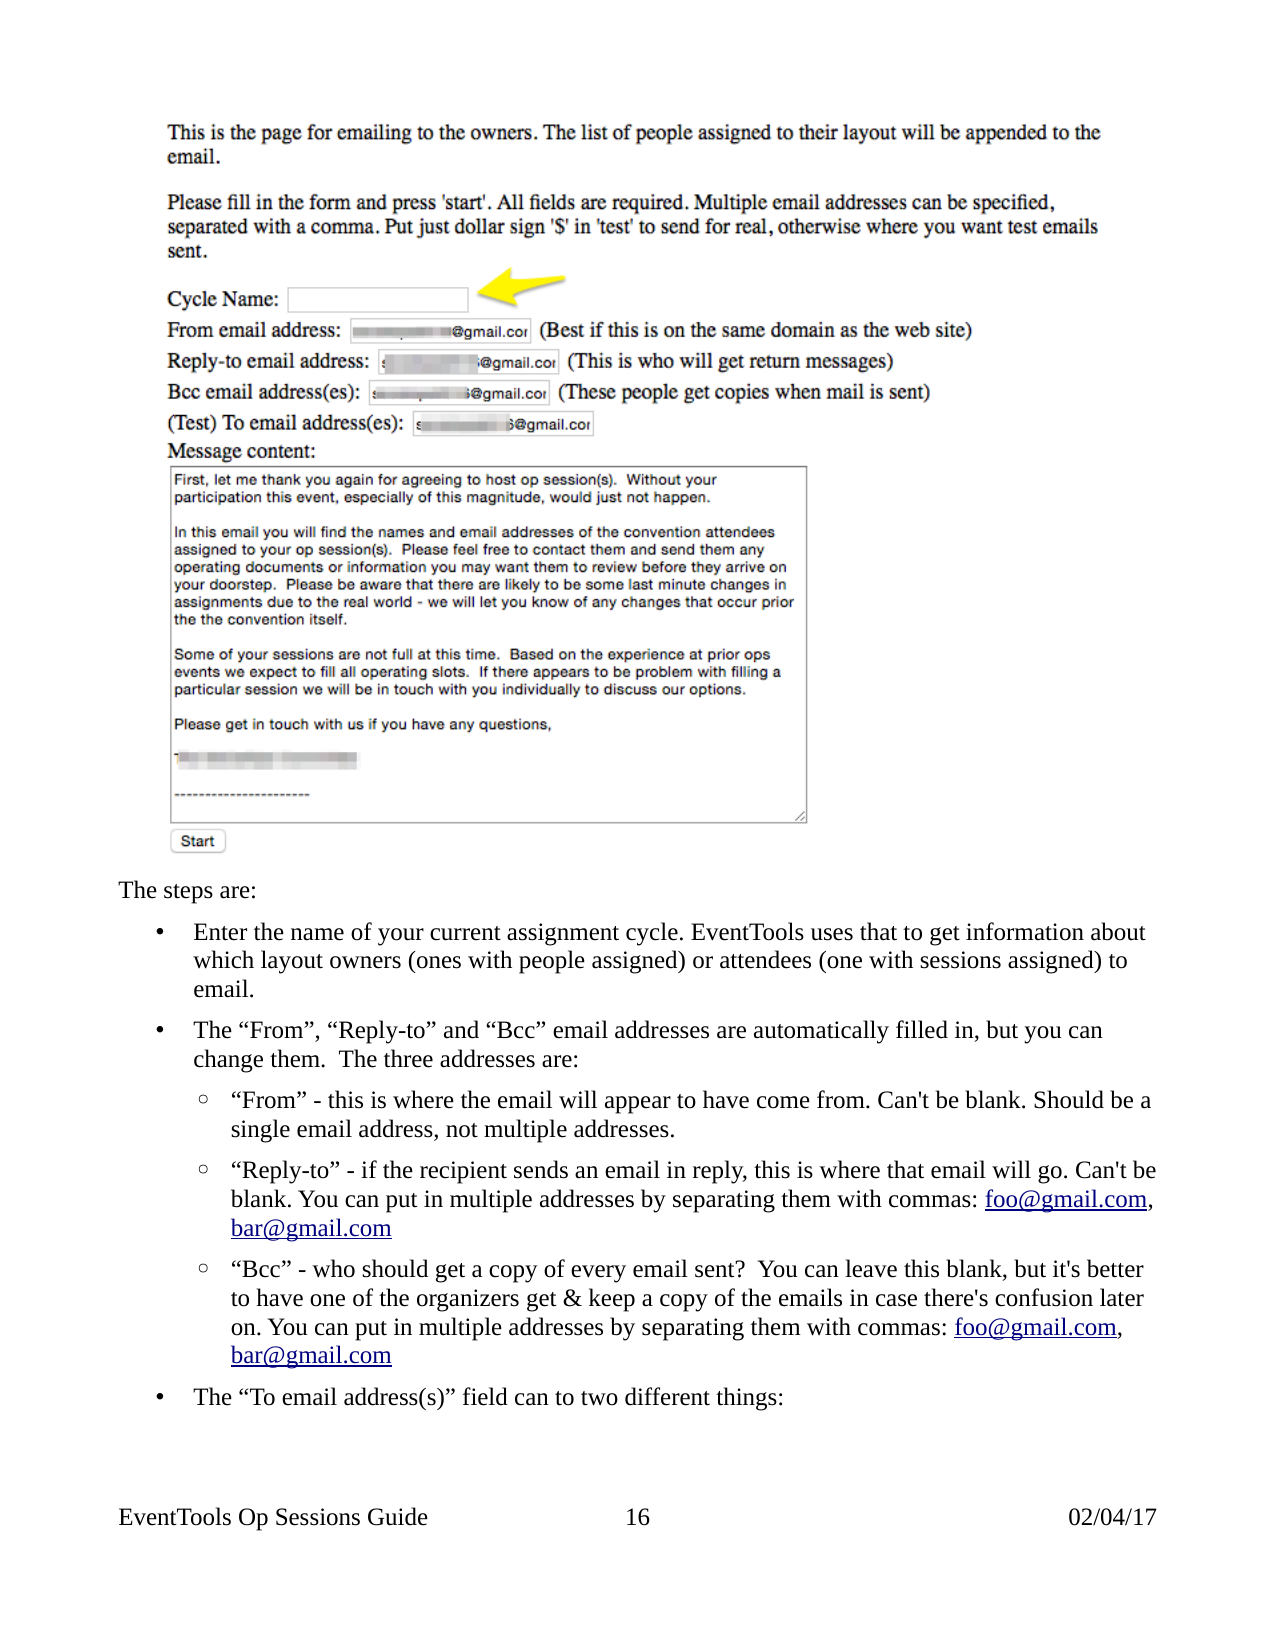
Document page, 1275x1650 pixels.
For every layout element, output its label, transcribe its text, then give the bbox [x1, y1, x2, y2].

list “Bcc” - who should get a copy of every email sent? You can leave this blank, but it's better to have one of the organizers get & keep a copy of the emails in case there's confusion later on. You can put in multiple addresses by separating them with commas: foo@gmail.com, bar@gmail.com [193, 1254, 1157, 1369]
picture [161, 118, 1114, 876]
list Enter the name of your current assignment cycle. EventTools uses that to get information about which layout owners (ones with people assigned) or attendees (one with sessions assigned) to email. [156, 917, 1157, 1003]
text The steps are: [118, 876, 1157, 904]
list “Reply-to” - if the recipient sends an email in reply, this is where that email will go. Can't be blank. You can put in multiple addresses by separating them with commas: foo@gmail.com, bar@gmail.com [193, 1155, 1157, 1242]
list The “From”, “Reply-to” and “Bcc” email addresses are automatically filled in, but you can change them. The three addresses are: [156, 1015, 1157, 1073]
list “From” - this is where the email will appear to have come from. Can't be blank. Should be a single email address, not multiple addresses. [193, 1085, 1157, 1143]
list The “To email address(s)” field can to two different things: [156, 1382, 1157, 1410]
